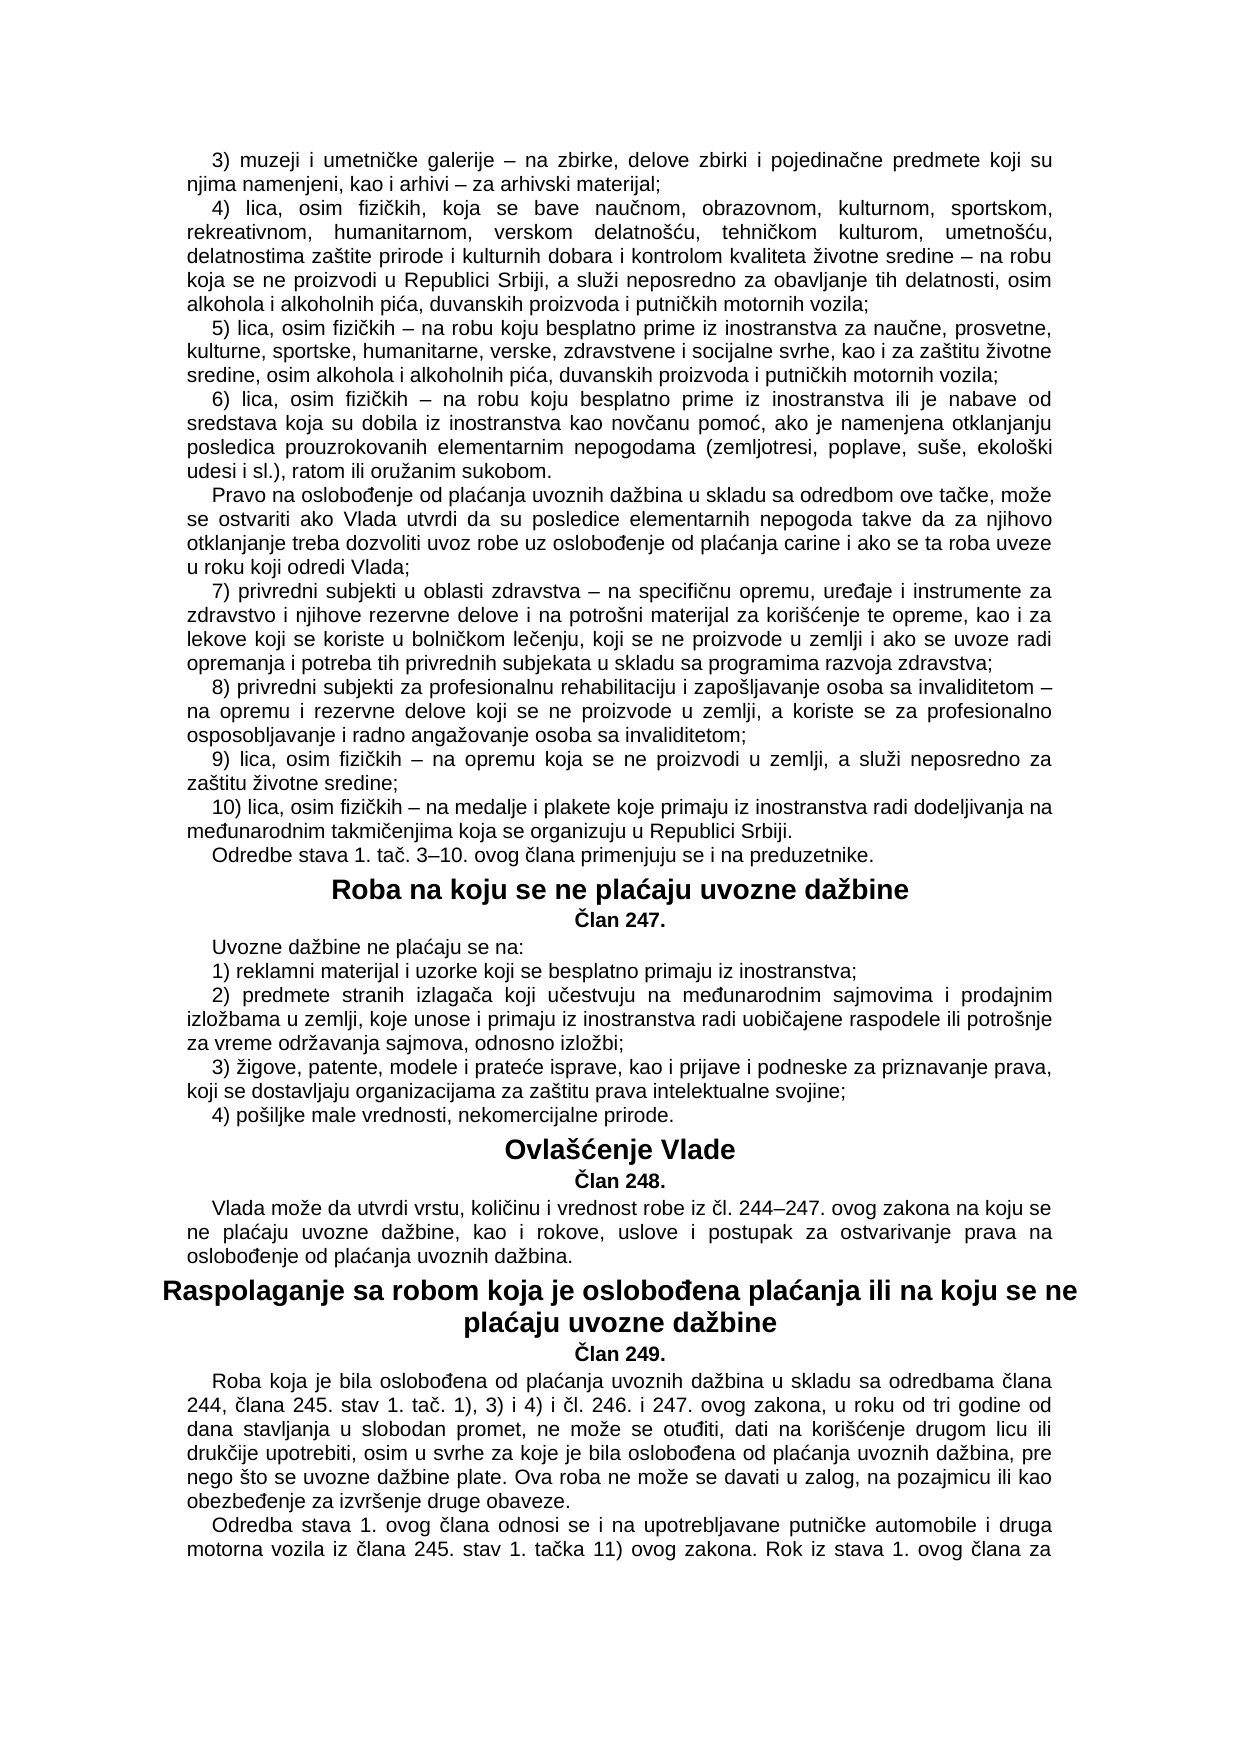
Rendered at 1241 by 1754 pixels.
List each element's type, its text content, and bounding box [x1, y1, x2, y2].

text 1) reklamni materijal i uzorke koji se besplatno primaju iz inostranstva; [187, 959, 1053, 983]
text 6) lica, osim fizičkih – na robu koju besplatno prime iz inostranstva ili je nabave od sredstava koja su dobila iz inostranstva kao novčanu pomoć, ako je namenjena otklanjanju posledica prouzrokovanih elementarnim nepogodama (zemljotresi, poplave, suše, ekološki udesi i sl.), ratom ili oružanim sukobom. [187, 387, 1053, 483]
text 9) lica, osim fizičkih – na opremu koja se ne proizvodi u zemlji, a služi neposredno za zaštitu životne sredine; [187, 747, 1053, 794]
text 4) pošiljke male vrednosti, nekomercijalne prirode. [187, 1103, 1053, 1127]
text Roba na koju se ne plaćaju uvozne dažbine [148, 873, 1093, 905]
text Roba koja je bila oslobođena od plaćanja uvoznih dažbina u skladu sa odredbama člana 244, člana 245. stav 1. tač. 1), 3) i 4) i čl. 246. i 247. ovog zakona, u roku od tri godine od dana stavljanja u slobodan promet, ne može se otuđiti, dati na korišćenje drugom licu ili drukčije upotrebiti, osim u svrhe za koje je bila oslobođena od plaćanja uvoznih dažbina, pre nego što se uvozne dažbine plate. Ova roba ne može se davati u zalog, na pozajmicu ili kao obezbeđenje za izvršenje druge obaveze. [187, 1369, 1053, 1513]
text 7) privredni subjekti u oblasti zdravstva – na specifičnu opremu, uređaje i instrumente za zdravstvo i njihove rezervne delove i na potrošni materijal za korišćenje te opreme, kao i za lekove koji se koriste u bolničkom lečenju, koji se ne proizvode u zemlji i ako se uvoze radi opremanja i potreba tih privrednih subjekata u skladu sa programima razvoja zdravstva; [187, 579, 1053, 675]
text Pravo na oslobođenje od plaćanja uvoznih dažbina u skladu sa odredbom ove tačke, može se ostvariti ako Vlada utvrdi da su posledice elementarnih nepogoda takve da za njihovo otklanjanje treba dozvoliti uvoz robe uz oslobođenje od plaćanja carine i ako se ta roba uveze u roku koji odredi Vlada; [187, 483, 1053, 579]
text 4) lica, osim fizičkih, koja se bave naučnom, obrazovnom, kulturnom, sportskom, rekreativnom, humanitarnom, verskom delatnošću, tehničkom kulturom, umetnošću, delatnostima zaštite prirode i kulturnih dobara i kontrolom kvaliteta životne sredine – na robu koja se ne proizvodi u Republici Srbiji, a služi neposredno za obavljanje tih delatnosti, osim alkohola i alkoholnih pića, duvanskih proizvoda i putničkih motornih vozila; [187, 196, 1053, 315]
text Odredba stava 1. ovog člana odnosi se i na upotrebljavane putničke automobile i druga motorna vozila iz člana 245. stav 1. tačka 11) ovog zakona. Rok iz stava 1. ovog člana za [187, 1513, 1053, 1561]
text 3) muzeji i umetničke galerije – na zbirke, delove zbirki i pojedinačne predmete koji su njima namenjeni, kao i arhivi – za arhivski materijal; [187, 148, 1053, 196]
text Član 249. [148, 1342, 1093, 1366]
text Član 248. [148, 1169, 1093, 1193]
text Raspolaganje sa robom koja je oslobođena plaćanja ili na koju se ne plaćaju uvozne dažbine [148, 1274, 1093, 1339]
text Član 247. [148, 908, 1093, 932]
text 8) privredni subjekti za profesionalnu rehabilitaciju i zapošljavanje osoba sa invaliditetom – na opremu i rezervne delove koji se ne proizvode u zemlji, a koriste se za profesionalno osposobljavanje i radno angažovanje osoba sa invaliditetom; [187, 675, 1053, 747]
text Uvozne dažbine ne plaćaju se na: [187, 935, 1053, 959]
text 3) žigove, patente, modele i prateće isprave, kao i prijave i podneske za priznavanje prava, koji se dostavljaju organizacijama za zaštitu prava intelektualne svojine; [187, 1055, 1053, 1103]
text 5) lica, osim fizičkih – na robu koju besplatno prime iz inostranstva za naučne, prosvetne, kulturne, sportske, humanitarne, verske, zdravstvene i socijalne svrhe, kao i za zaštitu životne sredine, osim alkohola i alkoholnih pića, duvanskih proizvoda i putničkih motornih vozila; [187, 315, 1053, 387]
text Odredbe stava 1. tač. 3–10. ovog člana primenjuju se i na preduzetnike. [187, 842, 1053, 866]
text 10) lica, osim fizičkih – na medalje i plakete koje primaju iz inostranstva radi dodeljivanja na međunarodnim takmičenjima koja se organizuju u Republici Srbiji. [187, 794, 1053, 842]
text Vlada može da utvrdi vrstu, količinu i vrednost robe iz čl. 244–247. ovog zakona na koju se ne plaćaju uvozne dažbine, kao i rokove, uslove i postupak za ostvarivanje prava na oslobođenje od plaćanja uvoznih dažbina. [187, 1196, 1053, 1268]
text 2) predmete stranih izlagača koji učestvuju na međunarodnim sajmovima i prodajnim izložbama u zemlji, koje unose i primaju iz inostranstva radi uobičajene raspodele ili potrošnje za vreme održavanja sajmova, odnosno izložbi; [187, 983, 1053, 1055]
text Ovlašćenje Vlade [148, 1133, 1093, 1166]
